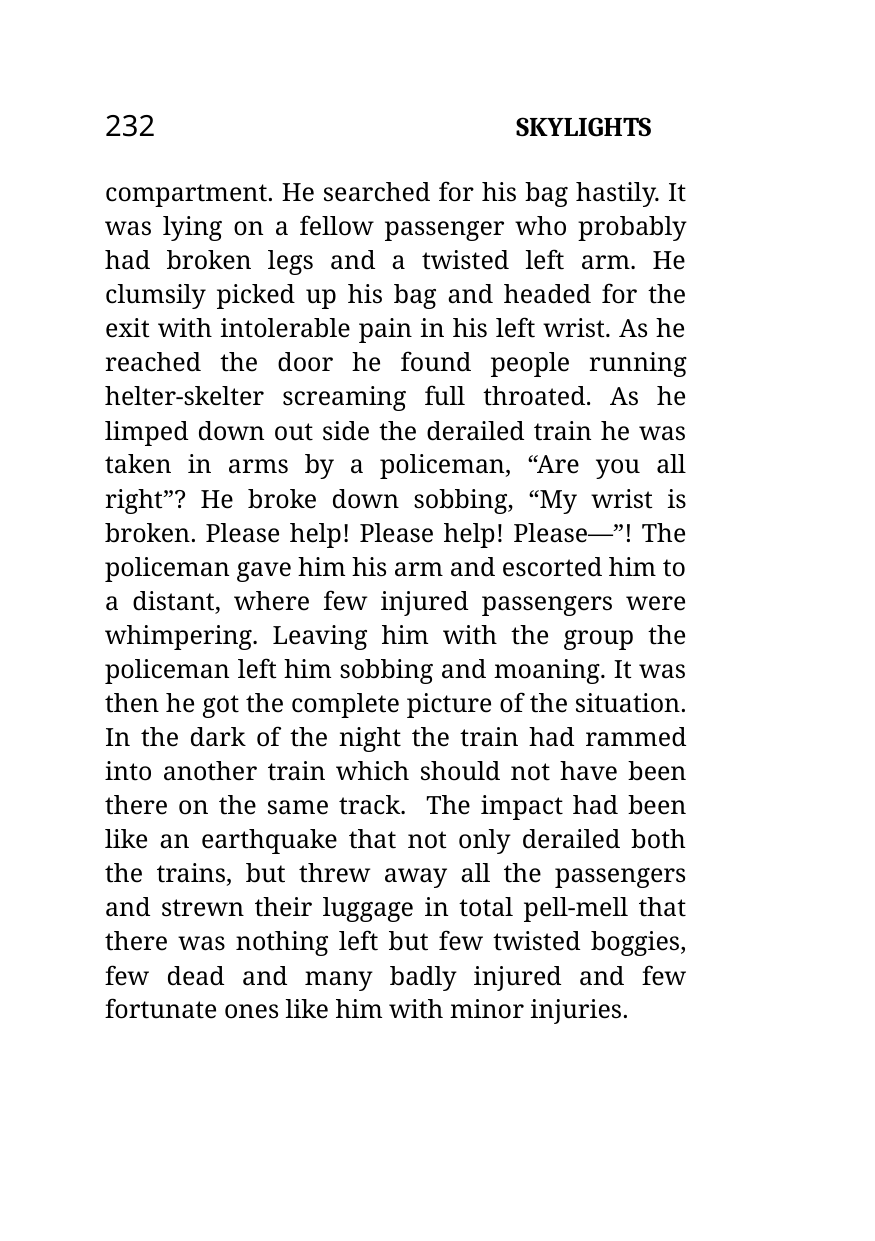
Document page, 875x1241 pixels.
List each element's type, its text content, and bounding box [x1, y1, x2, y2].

text compartment. He searched for his bag hastily. It was lying on a fellow passenger who probably had broken legs and a twisted left arm. He clumsily picked up his bag and headed for the exit with intolerable pain in his left wrist. As he reached the door he found people running helter-skelter screaming full throated. As he limped down out side the derailed train he was taken in arms by a policeman, “Are you all right”? He broke down sobbing, “My wrist is broken. Please help! Please help! Please—”! The policeman gave him his arm and escorted him to a distant, where few injured passengers were whimpering. Leaving him with the group the policeman left him sobbing and moaning. It was then he got the complete picture of the situation. In the dark of the night the train had rammed into another train which should not have been there on the same track. The impact had been like an earthquake that not only derailed both the trains, but threw away all the passengers and strewn their luggage in total pell-mell that there was nothing left but few twisted boggies, few dead and many badly injured and few fortunate ones like him with minor injuries. [105, 175, 687, 1026]
